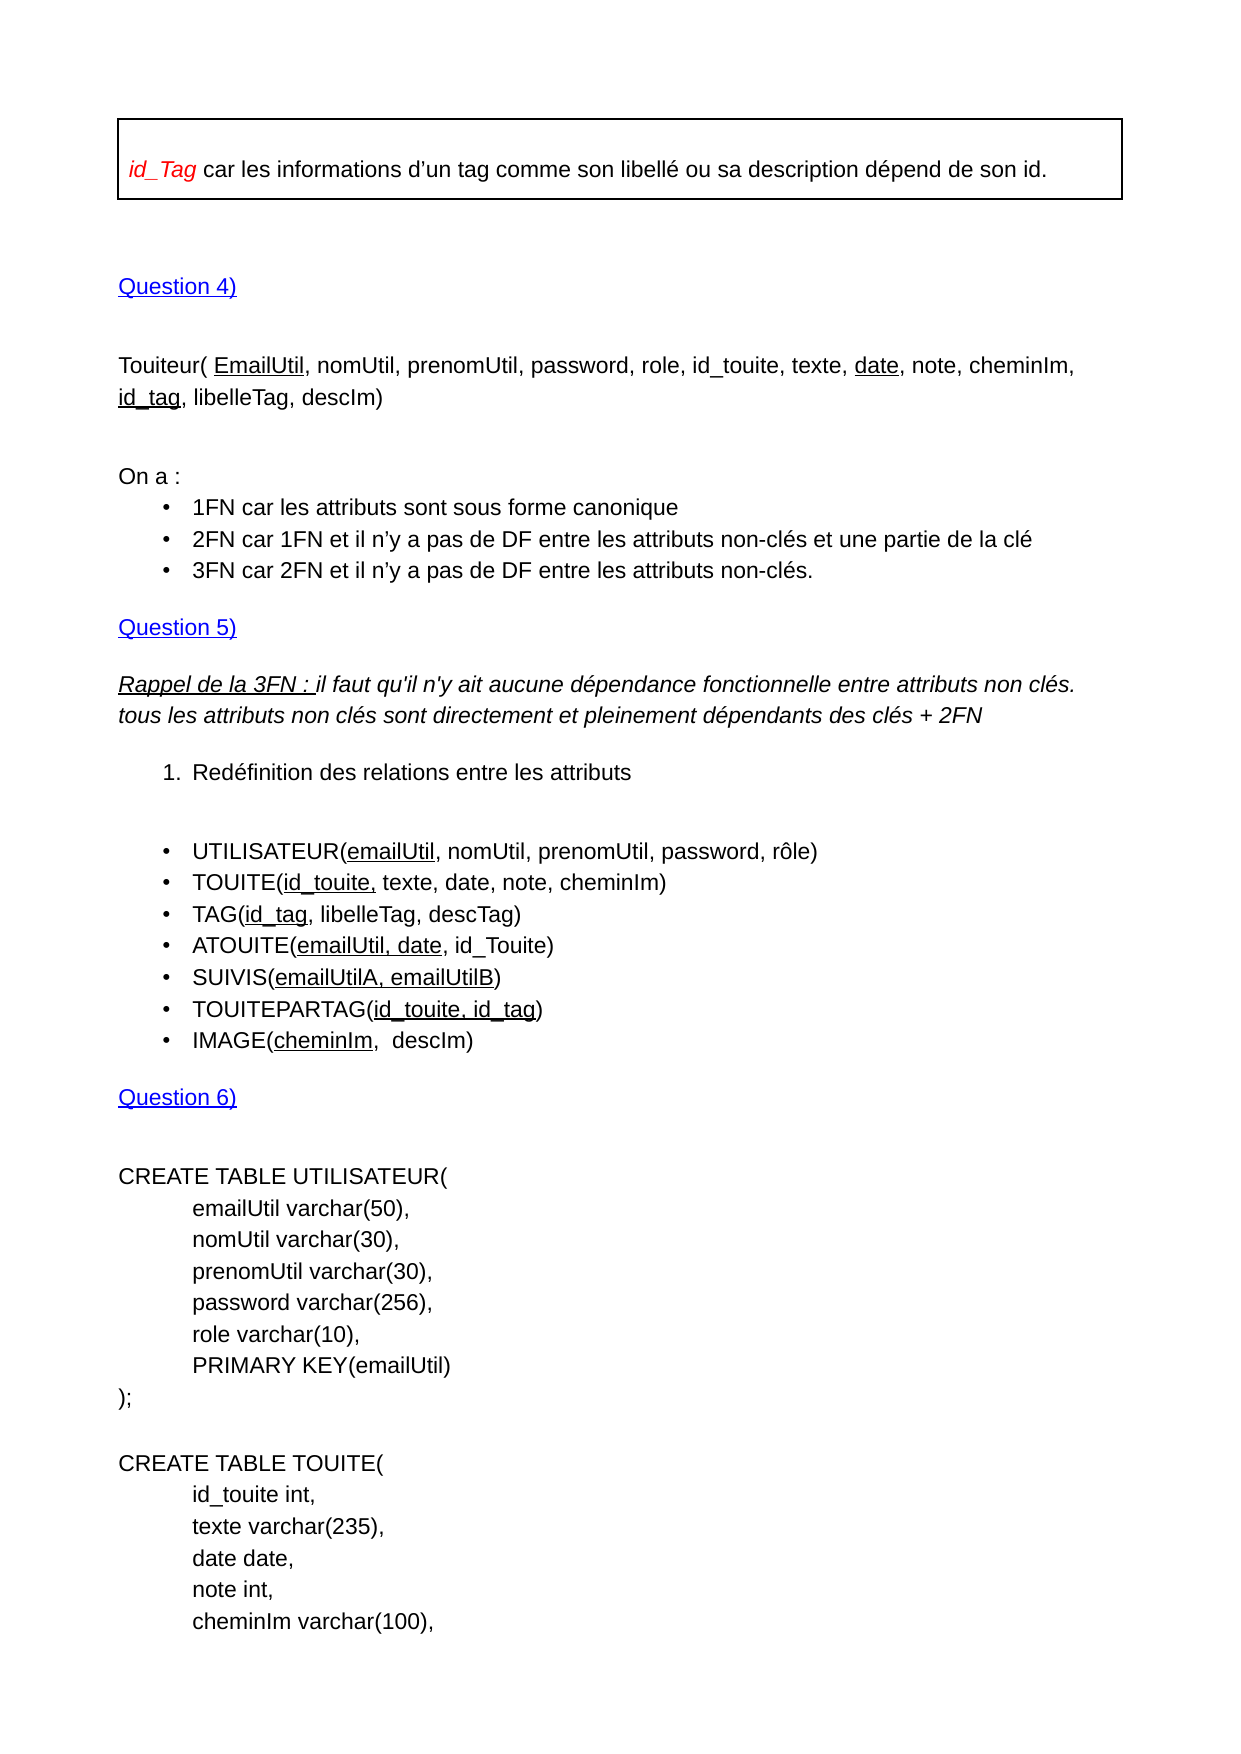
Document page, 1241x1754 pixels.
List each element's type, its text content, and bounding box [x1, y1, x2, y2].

list ATOUITE(emailUtil, date, id_Touite) [162, 932, 1122, 959]
text note int, [118, 1576, 1122, 1602]
text password varchar(256), [118, 1289, 1122, 1316]
text CREATE TABLE TOUITE( [118, 1450, 1122, 1476]
list 1FN car les attributs sont sous forme canonique [162, 494, 1122, 521]
list Redéfinition des relations entre les attributs [162, 759, 1122, 785]
text ); [118, 1384, 1122, 1410]
text Rappel de la 3FN : il faut qu'il n'y ait aucune dépendance fonctionnelle entre attributs non clés. tous les attributs non clés sont directement et pleinement dépendants des clés + 2FN [118, 671, 1122, 728]
text PRIMARY KEY(emailUtil) [118, 1352, 1122, 1379]
text CREATE TABLE UTILISATEUR( [118, 1163, 1122, 1189]
text Touiteur( EmailUtil, nomUtil, prenomUtil, password, role, id_touite, texte, date, note, cheminIm, id_tag, libelleTag, descIm) [118, 352, 1122, 410]
list UTILISATEUR(emailUtil, nomUtil, prenomUtil, password, rôle) [162, 838, 1122, 864]
text role varchar(10), [118, 1321, 1122, 1347]
list TOUITEPARTAG(id_touite, id_tag) [162, 996, 1122, 1022]
text cheminIm varchar(100), [118, 1608, 1122, 1634]
text id_touite int, [118, 1481, 1122, 1508]
text Question 5) [118, 614, 1122, 640]
text nomUtil varchar(30), [118, 1226, 1122, 1252]
list 3FN car 2FN et il n’y a pas de DF entre les attributs non-clés. [162, 557, 1122, 584]
list IMAGE(cheminIm, descIm) [162, 1027, 1122, 1053]
text On a : [118, 463, 1122, 489]
list SUIVIS(emailUtilA, emailUtilB) [162, 964, 1122, 990]
list 2FN car 1FN et il n’y a pas de DF entre les attributs non-clés et une partie de la clé [162, 526, 1122, 552]
table_header id_Tag car les informations d’un tag comme son libellé ou sa description dépend de son id. [119, 120, 1121, 198]
text texte varchar(235), [118, 1513, 1122, 1539]
text prenomUtil varchar(30), [118, 1258, 1122, 1284]
text date date, [118, 1544, 1122, 1571]
text Question 6) [118, 1084, 1122, 1110]
text Question 4) [118, 273, 1122, 299]
list TAG(id_tag, libelleTag, descTag) [162, 901, 1122, 927]
list TOUITE(id_touite, texte, date, note, cheminIm) [162, 869, 1122, 896]
text emailUtil varchar(50), [118, 1194, 1122, 1221]
